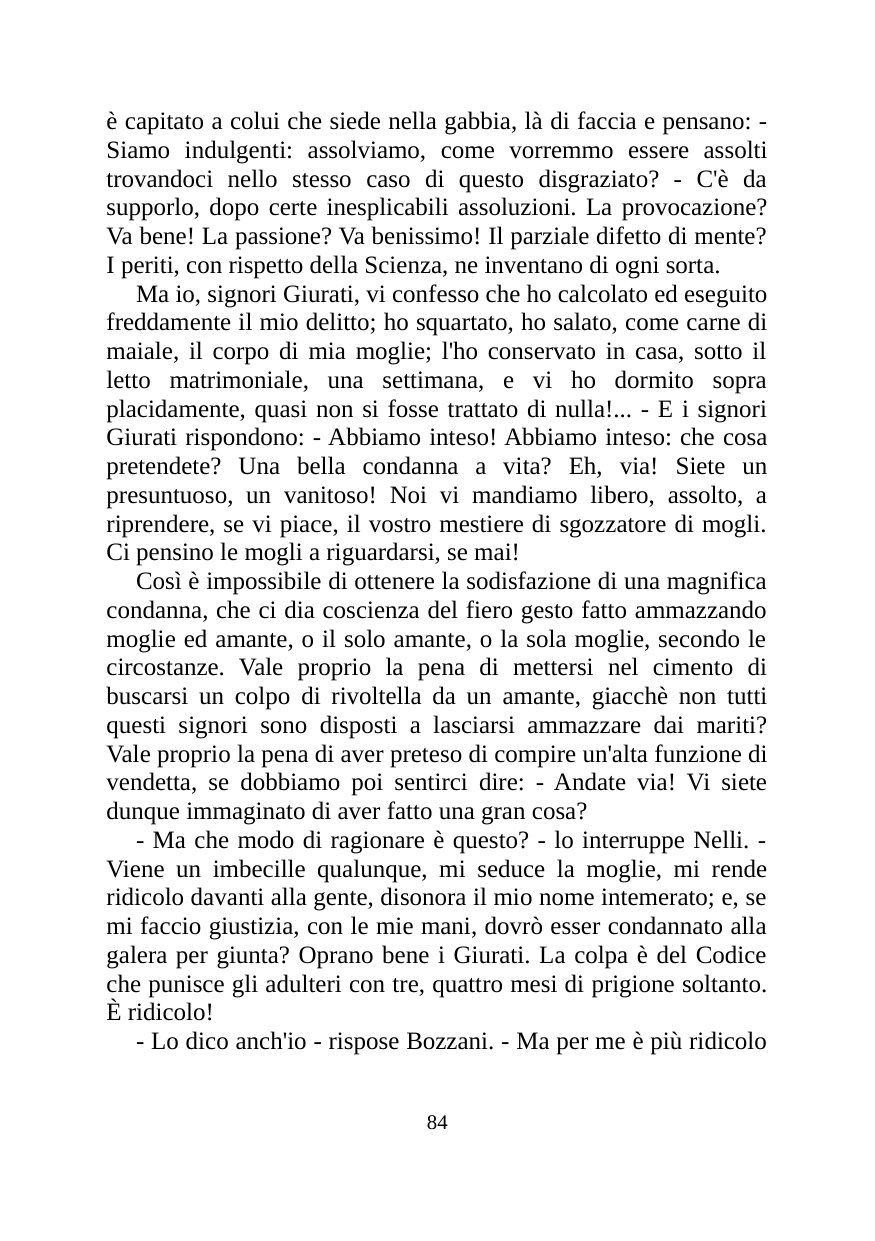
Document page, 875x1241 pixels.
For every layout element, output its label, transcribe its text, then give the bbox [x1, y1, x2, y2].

text - Lo dico anch'io - rispose Bozzani. - Ma per me è più ridicolo [106, 1026, 768, 1055]
text Ma io, signori Giurati, vi confesso che ho calcolato ed eseguito freddamente il mio delitto; ho squartato, ho salato, come carne di maiale, il corpo di mia moglie; l'ho conservato in casa, sotto il letto matrimoniale, una settimana, e vi ho dormito sopra placidamente, quasi non si fosse trattato di nulla!... - E i signori Giurati rispondono: - Abbiamo inteso! Abbiamo inteso: che cosa pretendete? Una bella condanna a vita? Eh, via! Siete un presuntuoso, un vanitoso! Noi vi mandiamo libero, assolto, a riprendere, se vi piace, il vostro mestiere di sgozzatore di mogli. Ci pensino le mogli a riguardarsi, se mai! [106, 279, 768, 566]
text - Ma che modo di ragionare è questo? - lo interruppe Nelli. - Viene un imbecille qualunque, mi seduce la moglie, mi rende ridicolo davanti alla gente, disonora il mio nome intemerato; e, se mi faccio giustizia, con le mie mani, dovrò esser condannato alla galera per giunta? Oprano bene i Giurati. La colpa è del Codice che punisce gli adulteri con tre, quattro mesi di prigione soltanto. È ridicolo! [106, 825, 768, 1026]
text è capitato a colui che siede nella gabbia, là di faccia e pensano: - Siamo indulgenti: assolviamo, come vorremmo essere assolti trovandoci nello stesso caso di questo disgraziato? - C'è da supporlo, dopo certe inesplicabili assoluzioni. La provocazione? Va bene! La passione? Va benissimo! Il parziale difetto di mente? I periti, con rispetto della Scienza, ne inventano di ogni sorta. [106, 106, 768, 279]
text Così è impossibile di ottenere la sodisfazione di una magnifica condanna, che ci dia coscienza del fiero gesto fatto ammazzando moglie ed amante, o il solo amante, o la sola moglie, secondo le circostanze. Vale proprio la pena di mettersi nel cimento di buscarsi un colpo di rivoltella da un amante, giacchè non tutti questi signori sono disposti a lasciarsi ammazzare dai mariti? Vale proprio la pena di aver preteso di compire un'alta funzione di vendetta, se dobbiamo poi sentirci dire: - Andate via! Vi siete dunque immaginato di aver fatto una gran cosa? [106, 566, 768, 825]
